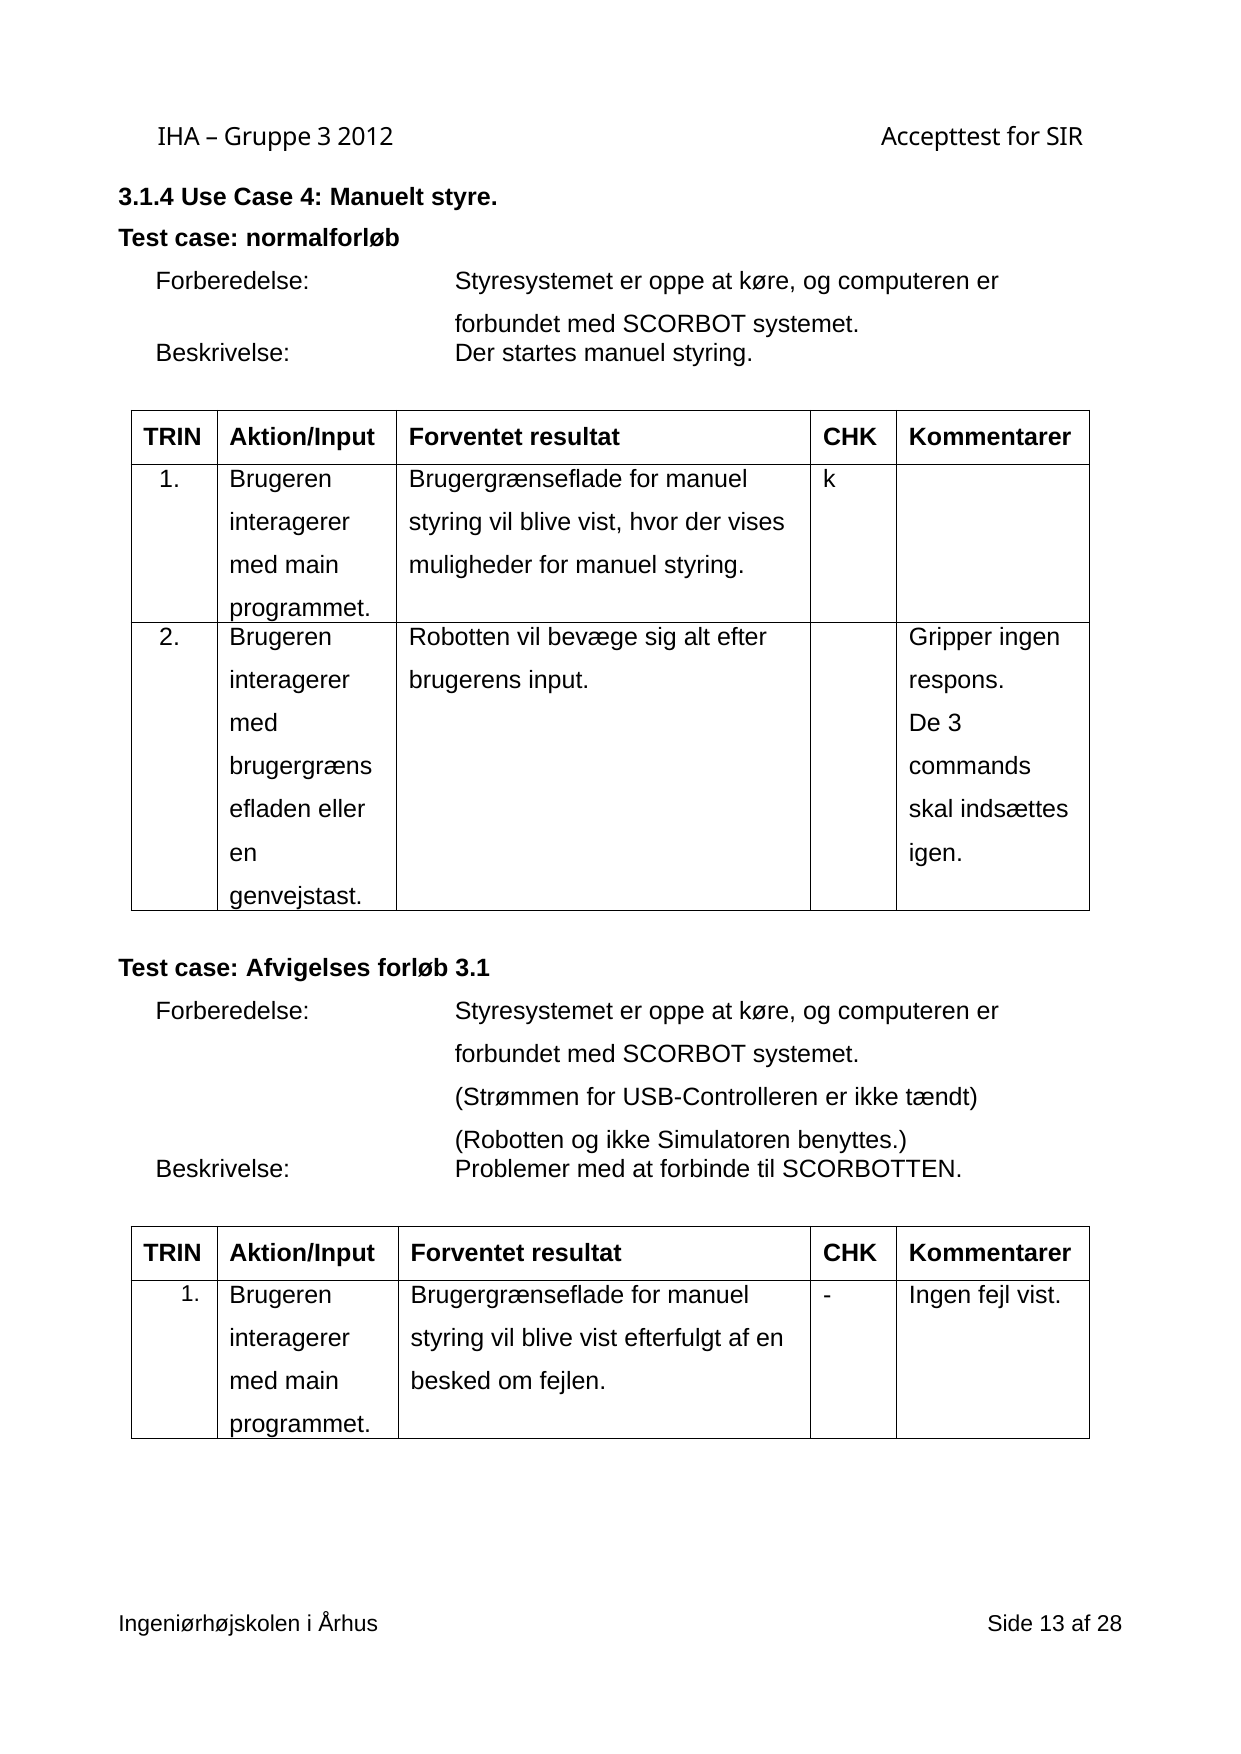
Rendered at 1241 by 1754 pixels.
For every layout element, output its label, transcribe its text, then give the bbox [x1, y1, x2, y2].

table_header Aktion/Input [218, 1227, 398, 1280]
subtitle 3.1.4 Use Case 4: Manuelt styre. [118, 182, 1122, 210]
table_cell Der startes manuel styring. [443, 338, 1089, 367]
table_cell [132, 1281, 217, 1438]
table_cell Beskrivelse: [144, 1154, 443, 1183]
table_cell - [811, 1281, 896, 1438]
table_cell Brugeren interagerer med main programmet. [218, 1281, 398, 1438]
table_cell Brugergrænseflade for manuel styring vil blive vist, hvor der vises muligheder for manuel styring. [397, 465, 810, 622]
table_header TRIN [132, 411, 217, 464]
table_cell Problemer med at forbinde til SCORBOTTEN. [443, 1154, 1089, 1183]
table_header CHK [811, 411, 896, 464]
table_header Kommentarer [897, 1227, 1089, 1280]
table_cell Gripper ingen respons. De 3 commands skal indsættes igen. [897, 623, 1089, 909]
text Test case: Afvigelses forløb 3.1 [118, 953, 1122, 981]
table_header Forberedelse: [144, 266, 443, 338]
table_cell Brugergrænseflade for manuel styring vil blive vist efterfulgt af en besked om fejlen. [399, 1281, 810, 1438]
table_cell [811, 623, 896, 909]
table_header CHK [811, 1227, 896, 1280]
table_cell [132, 465, 217, 622]
table_header Aktion/Input [218, 411, 396, 464]
table_cell Brugeren interagerer med main programmet. [218, 465, 396, 622]
table_header Kommentarer [897, 411, 1089, 464]
table_cell [132, 623, 217, 909]
table_header Forberedelse: [144, 996, 443, 1154]
table_header Styresystemet er oppe at køre, og computeren er forbundet med SCORBOT systemet. (Strømmen for USB-Controlleren er ikke tændt) (Robotten og ikke Simulatoren benyttes.) [443, 996, 1089, 1154]
table_cell k [811, 465, 896, 622]
table_cell Brugeren interagerer med brugergrænsefladen eller en genvejstast. [218, 623, 396, 909]
table_cell Robotten vil bevæge sig alt efter brugerens input. [397, 623, 810, 909]
table_cell Beskrivelse: [144, 338, 443, 367]
table_cell Ingen fejl vist. [897, 1281, 1089, 1438]
table_header Forventet resultat [397, 411, 810, 464]
text Test case: normalforløb [118, 223, 1122, 252]
table_header TRIN [132, 1227, 217, 1280]
table_header Forventet resultat [399, 1227, 810, 1280]
table_header Styresystemet er oppe at køre, og computeren er forbundet med SCORBOT systemet. [443, 266, 1089, 338]
table_cell [897, 465, 1089, 622]
